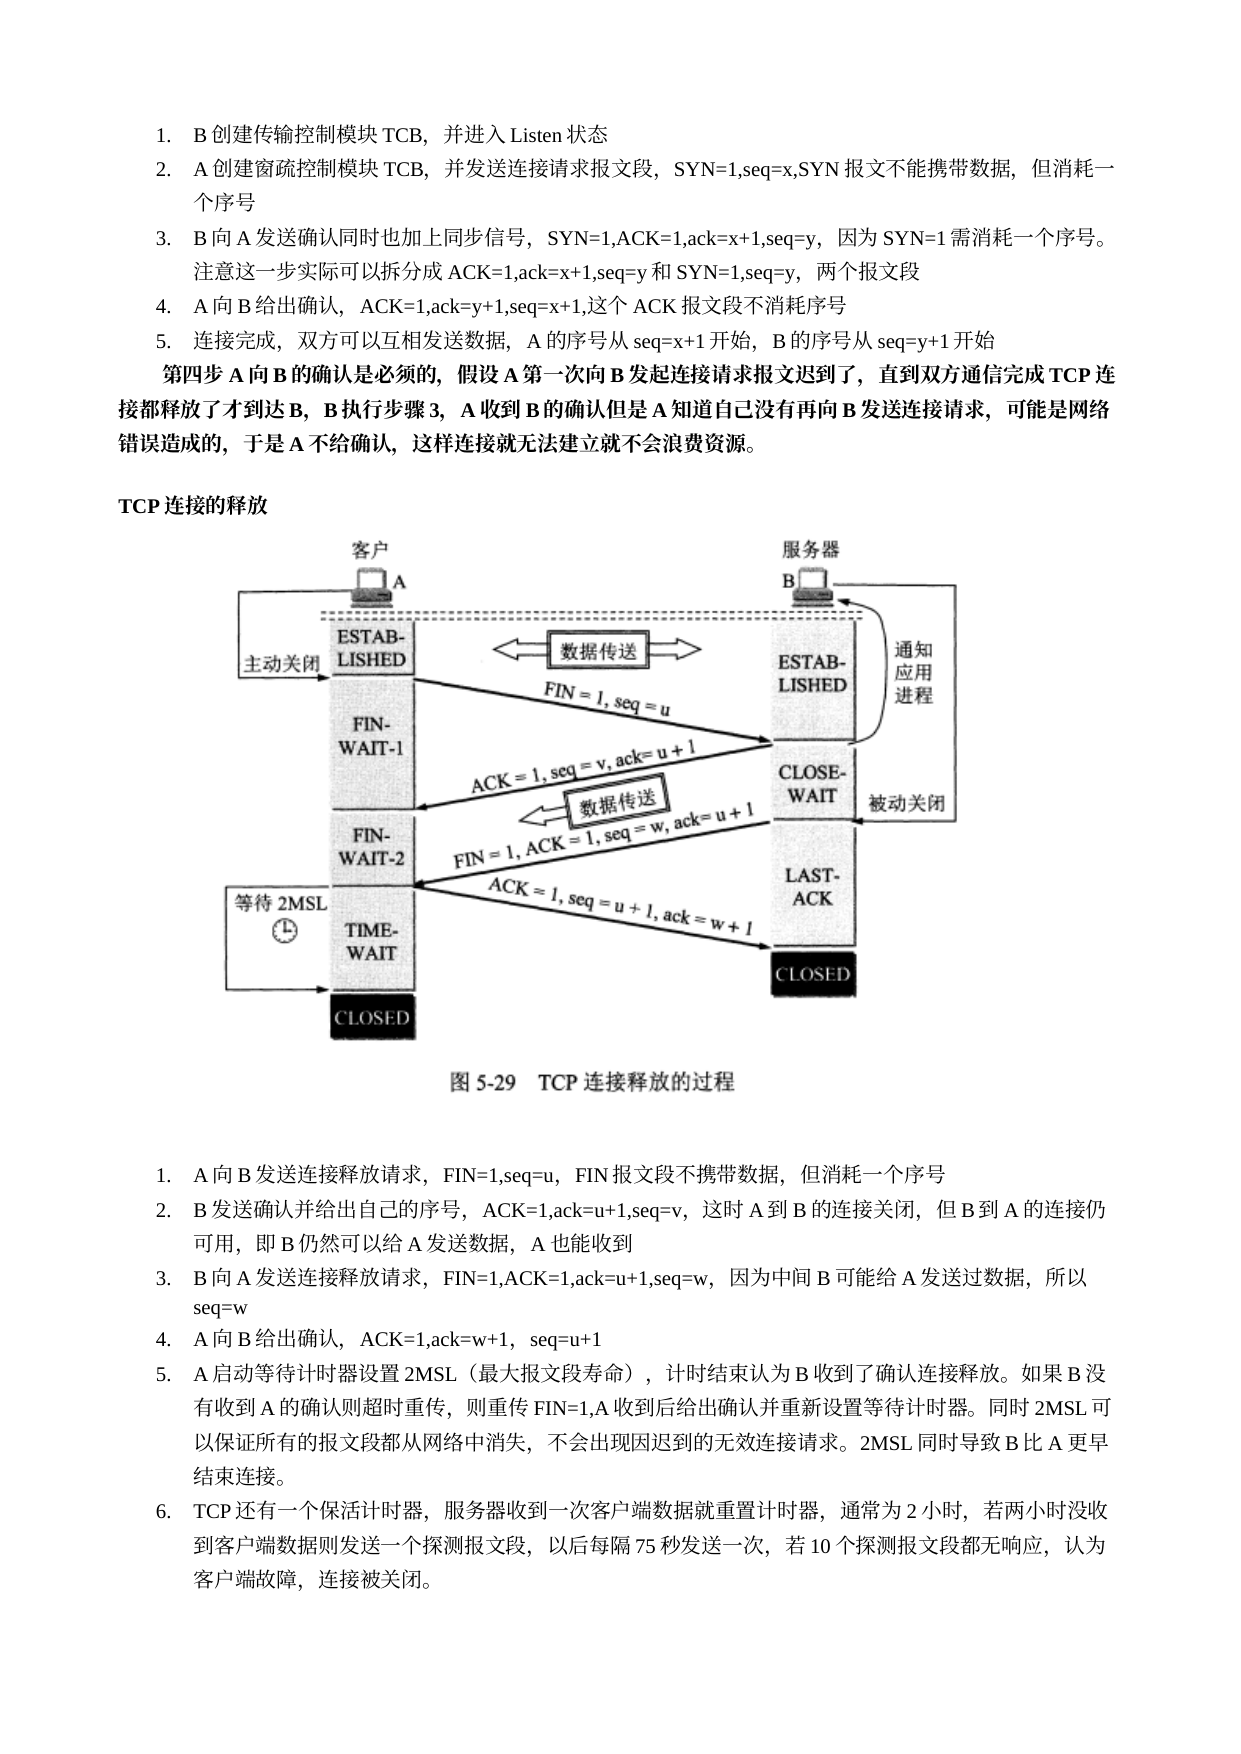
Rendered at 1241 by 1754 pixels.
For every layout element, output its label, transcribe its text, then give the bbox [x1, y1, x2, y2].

list A创建窗疏控制模块TCB，并发送连接请求报文段，SYN=1,seq=x,SYN报文不能携带数据，但消耗一个序号 [156, 152, 1122, 217]
list TCP还有一个保活计时器，服务器收到一次客户端数据就重置计时器，通常为2小时，若两小时没收到客户端数据则发送一个探测报文段，以后每隔75秒发送一次，若10个探测报文段都无响应，认为客户端故障，连接被关闭。 [156, 1495, 1122, 1593]
picture [186, 530, 1004, 1111]
list A启动等待计时器设置2MSL（最大报文段寿命），计时结束认为B收到了确认连接释放。如果B没有收到A的确认则超时重传，则重传FIN=1,A收到后给出确认并重新设置等待计时器。同时2MSL可以保证所有的报文段都从网络中消失，不会出现因迟到的无效连接请求。2MSL同时导致B比A更早结束连接。 [156, 1357, 1122, 1490]
text 第四步A向B的确认是必须的，假设A第一次向B发起连接请求报文迟到了，直到双方通信完成TCP连接都释放了才到达B，B执行步骤3，A收到B的确认但是A知道自己没有再向B发送连接请求，可能是网络错误造成的，于是A不给确认，这样连接就无法建立就不会浪费资源。 [118, 359, 1122, 457]
list B向A发送连接释放请求，FIN=1,ACK=1,ack=u+1,seq=w，因为中间B可能给A发送过数据，所以seq=w [156, 1262, 1122, 1319]
list 连接完成，双方可以互相发送数据，A的序号从seq=x+1开始，B的序号从seq=y+1开始 [156, 324, 1122, 354]
list A向B发送连接释放请求，FIN=1,seq=u，FIN报文段不携带数据，但消耗一个序号 [156, 1159, 1122, 1189]
list A向B给出确认，ACK=1,ack=w+1，seq=u+1 [156, 1323, 1122, 1353]
list B发送确认并给出自己的序号，ACK=1,ack=u+1,seq=v，这时A到B的连接关闭，但B到A的连接仍可用，即B仍然可以给A发送数据，A也能收到 [156, 1193, 1122, 1257]
list B向A发送确认同时也加上同步信号，SYN=1,ACK=1,ack=x+1,seq=y，因为SYN=1需消耗一个序号。注意这一步实际可以拆分成ACK=1,ack=x+1,seq=y和SYN=1,seq=y，两个报文段 [156, 221, 1122, 286]
list B创建传输控制模块TCB，并进入Listen状态 [156, 118, 1122, 148]
list A向B给出确认，ACK=1,ack=y+1,seq=x+1,这个ACK报文段不消耗序号 [156, 290, 1122, 320]
text TCP连接的释放 [118, 489, 1122, 519]
